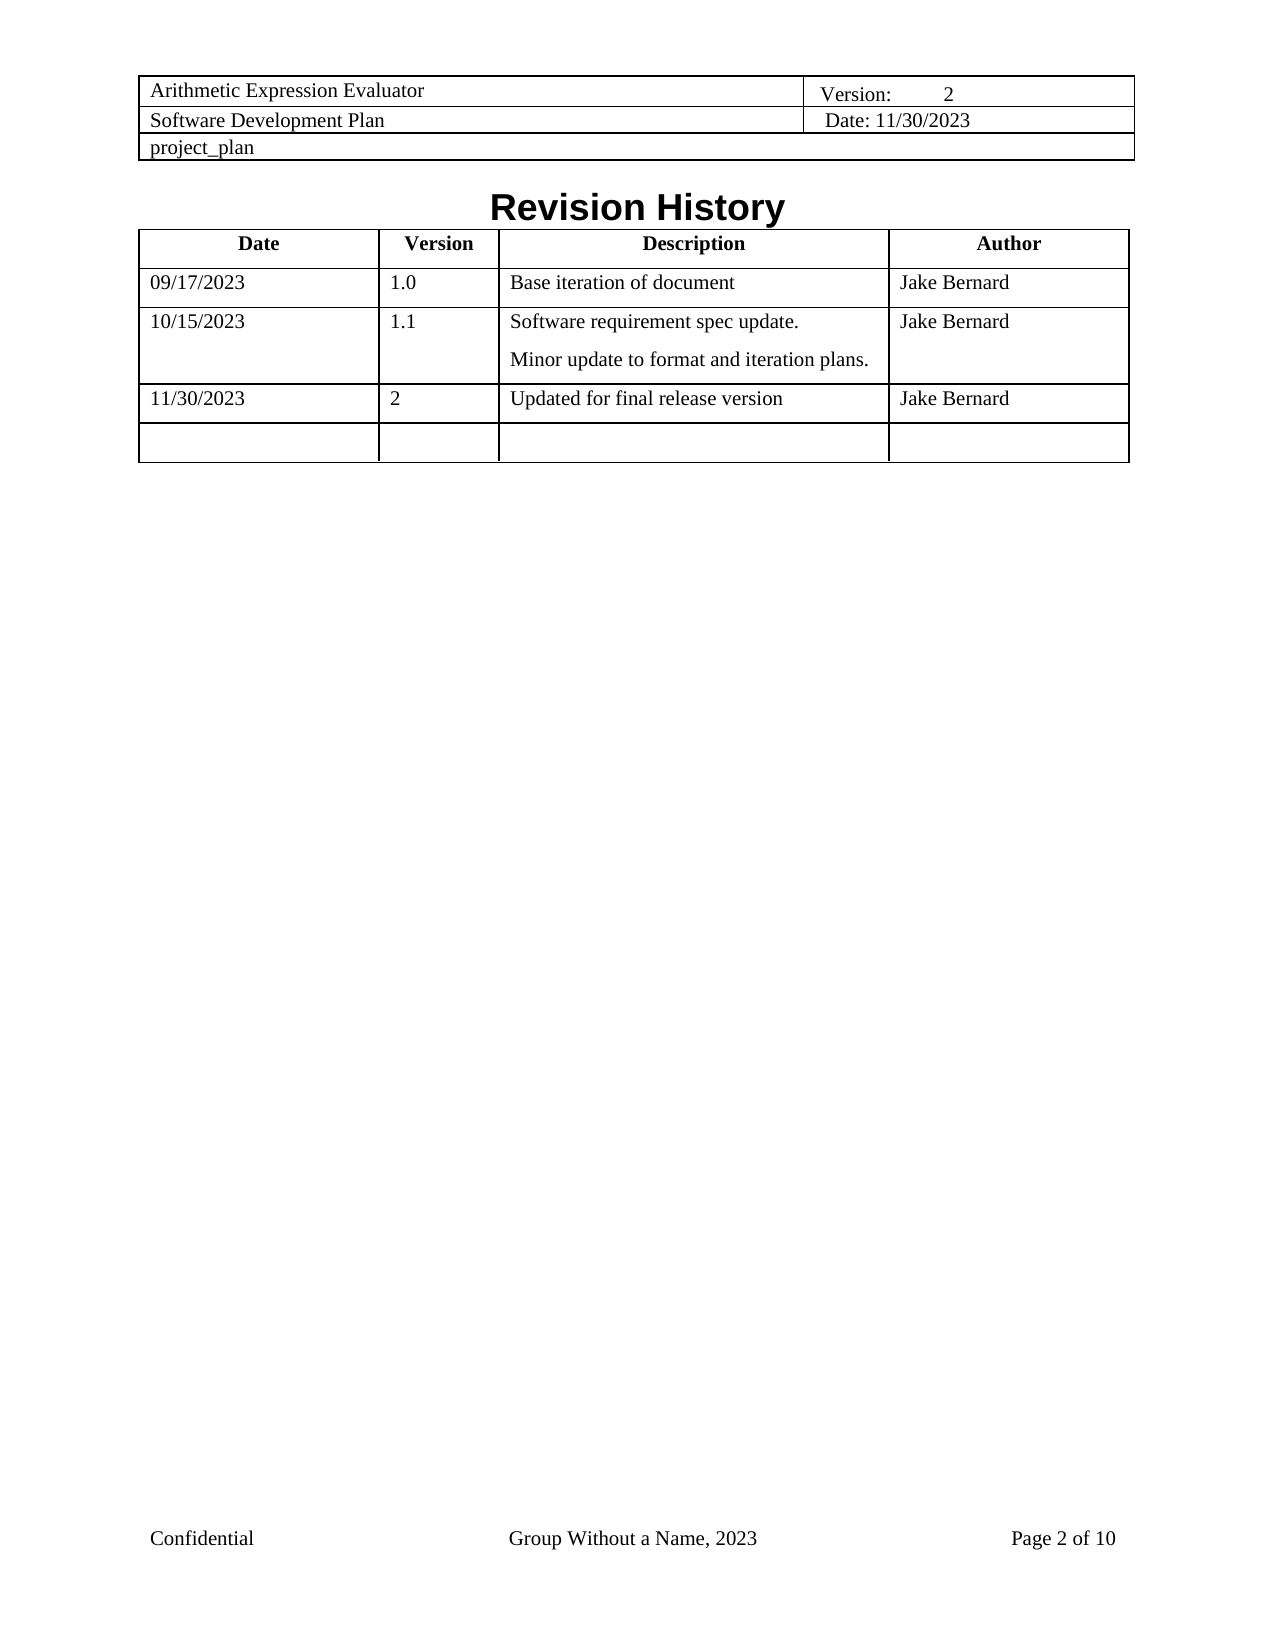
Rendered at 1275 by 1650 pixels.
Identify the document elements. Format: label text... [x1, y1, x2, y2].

table_cell Base iteration of document [500, 269, 888, 307]
table_cell Jake Bernard [890, 308, 1128, 383]
table_header Version [380, 230, 498, 268]
subtitle Revision History [150, 185, 1125, 228]
table_cell Software requirement spec update. Minor update to format and iteration plans. [500, 308, 888, 383]
table_cell Updated for final release version [500, 385, 888, 422]
table_cell 11/30/2023 [140, 385, 378, 422]
table_header Author [890, 230, 1128, 268]
table_cell 09/17/2023 [140, 269, 378, 307]
table_cell [380, 424, 498, 461]
table_header Description [500, 230, 888, 268]
table_cell 1.0 [380, 269, 498, 307]
table_cell 1.1 [380, 308, 498, 383]
table_cell 10/15/2023 [140, 308, 378, 383]
table_cell [500, 424, 888, 461]
table_header Date [140, 230, 378, 268]
table_cell Jake Bernard [890, 385, 1128, 422]
table_cell [890, 424, 1128, 461]
table_cell Jake Bernard [890, 269, 1128, 307]
table_cell [140, 424, 378, 461]
table_cell 2 [380, 385, 498, 422]
